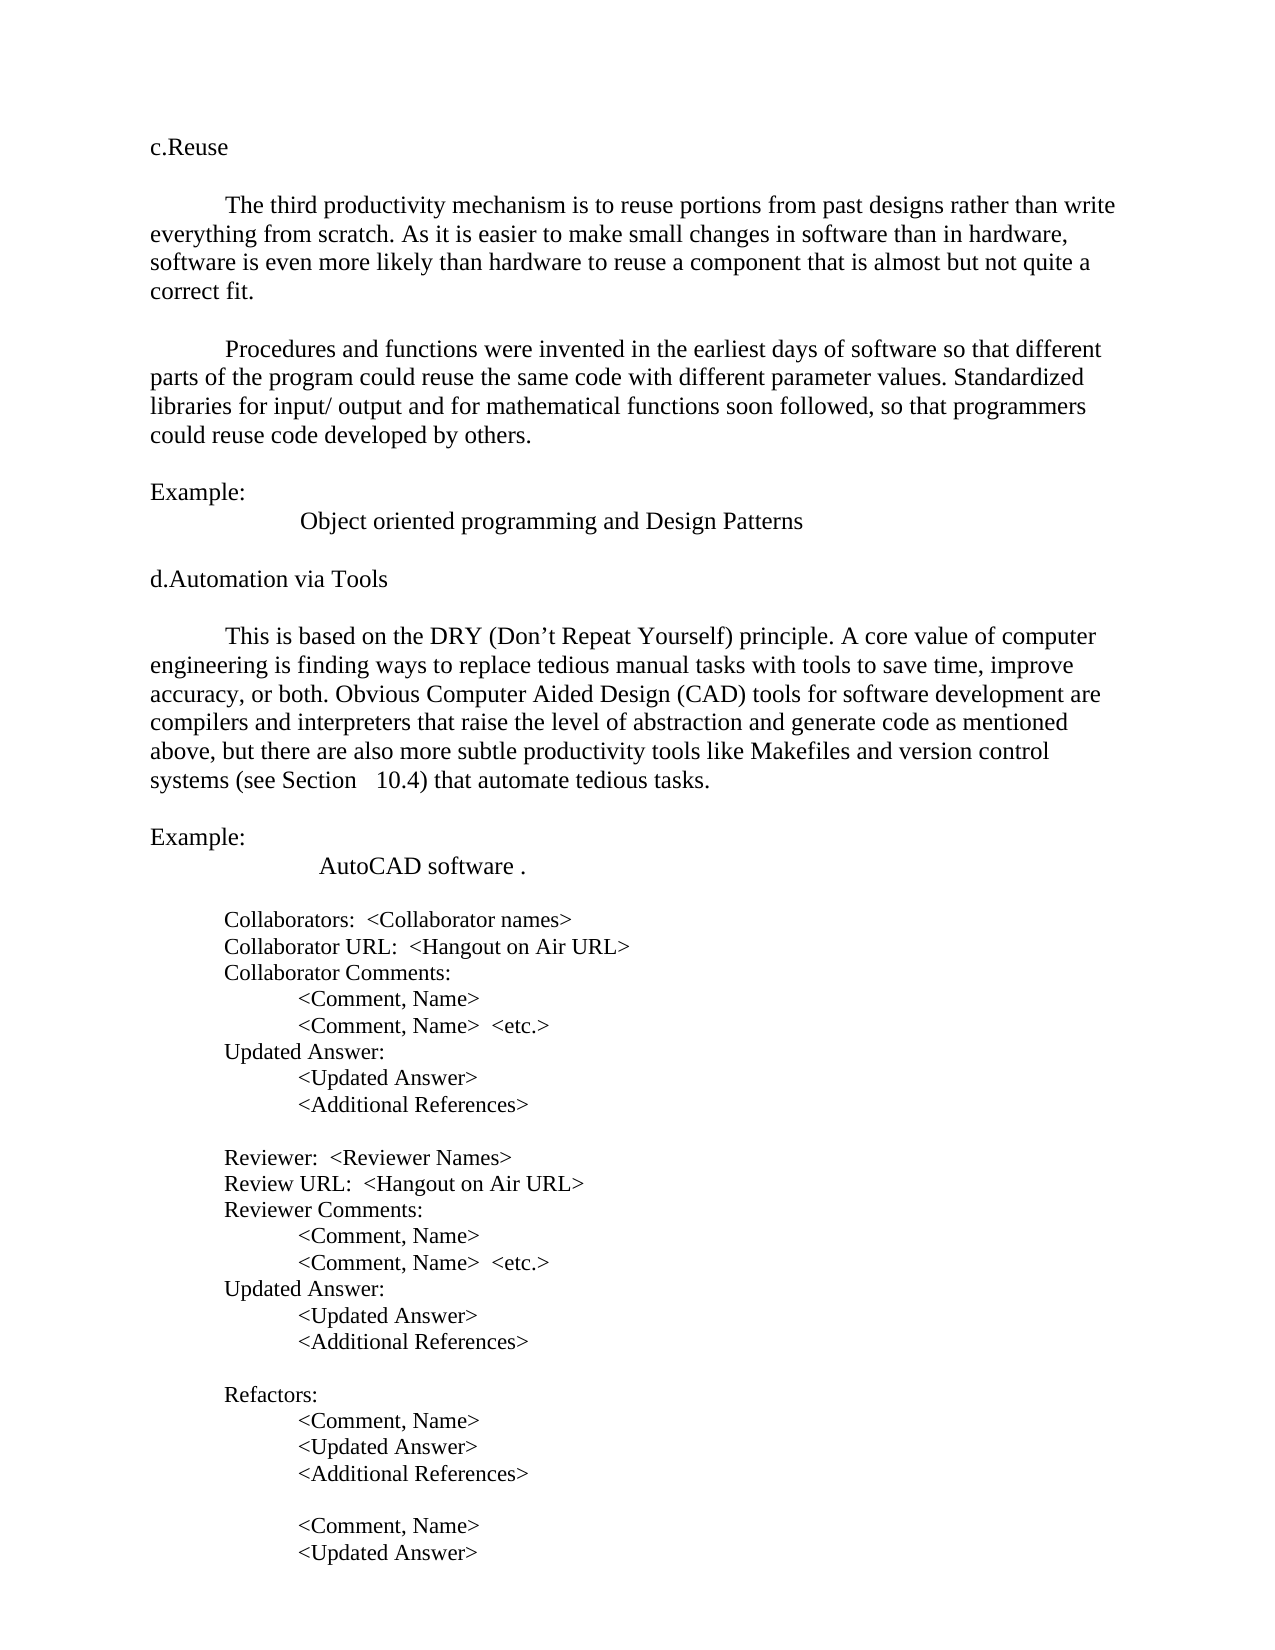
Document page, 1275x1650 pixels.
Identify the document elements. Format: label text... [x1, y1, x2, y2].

text Procedures and functions were invented in the earliest days of software so that different parts of the program could reuse the same code with different parameter values. Standardized libraries for input/ output and for mathematical functions soon followed, so that programmers could reuse code developed by others. [150, 334, 1125, 449]
text <Additional References> [298, 1328, 1125, 1354]
text d.Automation via Tools [150, 564, 1125, 592]
text The third productivity mechanism is to reuse portions from past designs rather than write everything from scratch. As it is easier to make small changes in software than in hardware, software is even more likely than hardware to reuse a component that is almost but not quite a correct fit. [150, 190, 1125, 305]
text <Comment, Name> [298, 1223, 1125, 1249]
text Review URL: <Hangout on Air URL> [224, 1170, 1125, 1196]
text <Updated Answer> [298, 1433, 1125, 1460]
text <Additional References> [298, 1091, 1125, 1117]
text <Comment, Name> <Comment, Name> <etc.> [298, 985, 1125, 1038]
text <Comment, Name> [298, 1407, 1125, 1433]
text Collaborator URL: <Hangout on Air URL> [224, 933, 1125, 959]
text <Updated Answer> [298, 1539, 1125, 1565]
text AutoCAD software . [300, 851, 1125, 880]
text Example: [150, 477, 1125, 506]
text Collaborator Comments: [224, 959, 1125, 985]
text Example: [150, 822, 1125, 851]
text Updated Answer: [224, 1038, 1125, 1064]
text <Updated Answer> [298, 1064, 1125, 1091]
text Reviewer Comments: [224, 1196, 1125, 1223]
text Collaborators: <Collaborator names> [224, 906, 1125, 933]
text <Comment, Name> [298, 1512, 1125, 1539]
text Object oriented programming and Design Patterns [300, 506, 1125, 535]
text Refactors: [224, 1381, 1125, 1407]
text Updated Answer: [224, 1275, 1125, 1302]
text <Additional References> [298, 1460, 1125, 1486]
text <Updated Answer> [298, 1302, 1125, 1328]
text This is based on the DRY (Don’t Repeat Yourself) principle. A core value of computer engineering is finding ways to replace tedious manual tasks with tools to save time, improve accuracy, or both. Obvious Computer Aided Design (CAD) tools for software development are compilers and interpreters that raise the level of abstraction and generate code as mentioned above, but there are also more subtle productivity tools like Makefiles and version control systems (see Section 10.4) that automate tedious tasks. [150, 621, 1125, 794]
text <Comment, Name> <etc.> [298, 1249, 1125, 1275]
text c.Reuse [150, 132, 1125, 161]
text Reviewer: <Reviewer Names> [224, 1143, 1125, 1170]
